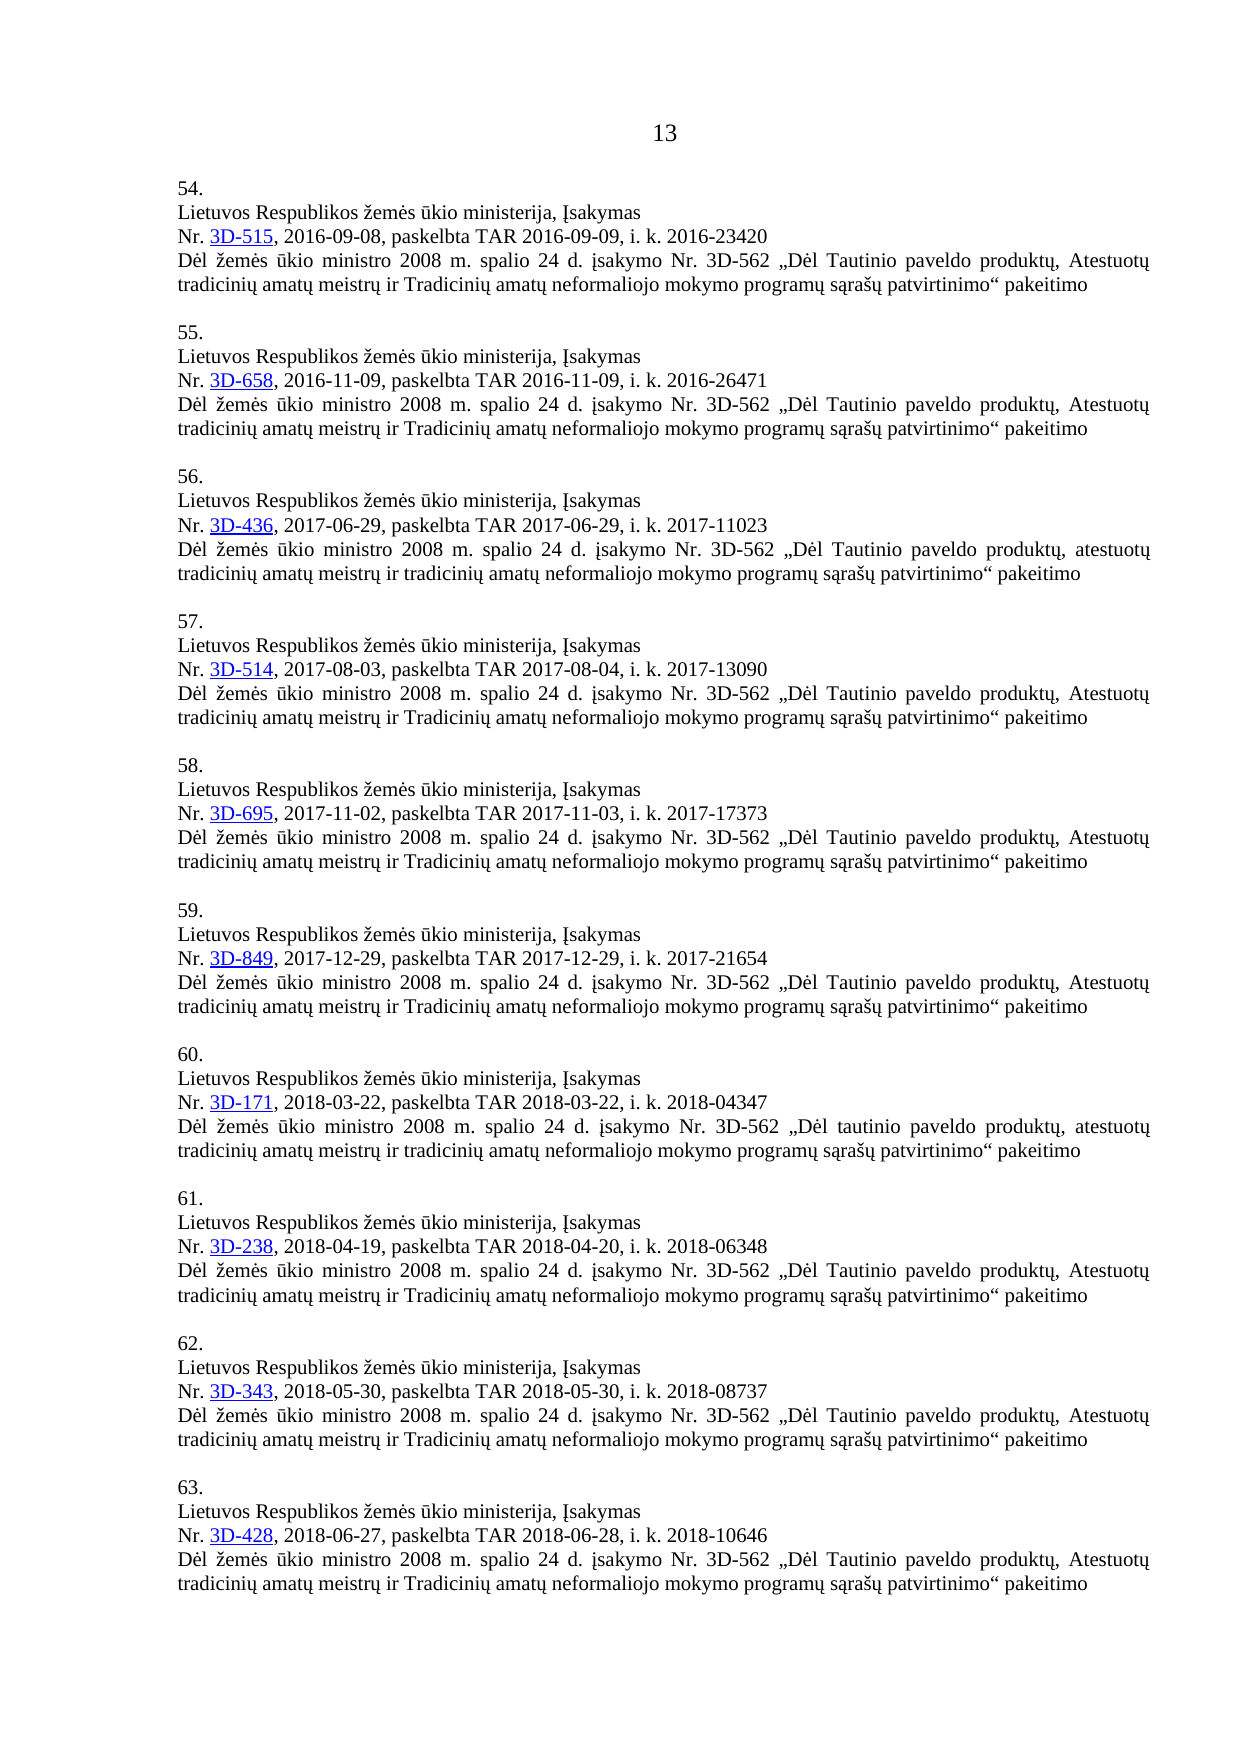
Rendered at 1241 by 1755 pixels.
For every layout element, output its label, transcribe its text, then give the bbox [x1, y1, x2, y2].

text 59. [177, 897, 1152, 922]
text Dėl žemės ūkio ministro 2008 m. spalio 24 d. įsakymo Nr. 3D-562 „Dėl Tautinio paveldo produktų, Atestuotų tradicinių amatų meistrų ir Tradicinių amatų neformaliojo mokymo programų sąrašų patvirtinimo“ pakeitimo [177, 825, 1152, 873]
text 60. [177, 1042, 1152, 1066]
text Lietuvos Respublikos žemės ūkio ministerija, Įsakymas [177, 777, 1152, 801]
text Dėl žemės ūkio ministro 2008 m. spalio 24 d. įsakymo Nr. 3D-562 „Dėl Tautinio paveldo produktų, Atestuotų tradicinių amatų meistrų ir Tradicinių amatų neformaliojo mokymo programų sąrašų patvirtinimo“ pakeitimo [177, 1403, 1152, 1451]
text 56. [177, 464, 1152, 488]
text Lietuvos Respublikos žemės ūkio ministerija, Įsakymas [177, 200, 1152, 224]
text Dėl žemės ūkio ministro 2008 m. spalio 24 d. įsakymo Nr. 3D-562 „Dėl Tautinio paveldo produktų, Atestuotų tradicinių amatų meistrų ir Tradicinių amatų neformaliojo mokymo programų sąrašų patvirtinimo“ pakeitimo [177, 1258, 1152, 1307]
text Lietuvos Respublikos žemės ūkio ministerija, Įsakymas [177, 1210, 1152, 1234]
text Lietuvos Respublikos žemės ūkio ministerija, Įsakymas [177, 1066, 1152, 1090]
text Dėl žemės ūkio ministro 2008 m. spalio 24 d. įsakymo Nr. 3D-562 „Dėl Tautinio paveldo produktų, Atestuotų tradicinių amatų meistrų ir Tradicinių amatų neformaliojo mokymo programų sąrašų patvirtinimo“ pakeitimo [177, 392, 1152, 440]
text 63. [177, 1475, 1152, 1499]
text 62. [177, 1331, 1152, 1355]
text 54. [177, 176, 1152, 200]
text Dėl žemės ūkio ministro 2008 m. spalio 24 d. įsakymo Nr. 3D-562 „Dėl Tautinio paveldo produktų, Atestuotų tradicinių amatų meistrų ir Tradicinių amatų neformaliojo mokymo programų sąrašų patvirtinimo“ pakeitimo [177, 248, 1152, 296]
text Lietuvos Respublikos žemės ūkio ministerija, Įsakymas [177, 488, 1152, 512]
text Nr. 3D-515, 2016-09-08, paskelbta TAR 2016-09-09, i. k. 2016-23420 [177, 224, 1152, 248]
text Nr. 3D-849, 2017-12-29, paskelbta TAR 2017-12-29, i. k. 2017-21654 [177, 946, 1152, 970]
text 58. [177, 753, 1152, 777]
text Nr. 3D-343, 2018-05-30, paskelbta TAR 2018-05-30, i. k. 2018-08737 [177, 1379, 1152, 1403]
text 55. [177, 320, 1152, 344]
text Dėl žemės ūkio ministro 2008 m. spalio 24 d. įsakymo Nr. 3D-562 „Dėl Tautinio paveldo produktų, Atestuotų tradicinių amatų meistrų ir Tradicinių amatų neformaliojo mokymo programų sąrašų patvirtinimo“ pakeitimo [177, 1547, 1152, 1595]
text Lietuvos Respublikos žemės ūkio ministerija, Įsakymas [177, 344, 1152, 368]
text Nr. 3D-436, 2017-06-29, paskelbta TAR 2017-06-29, i. k. 2017-11023 [177, 512, 1152, 537]
text Nr. 3D-658, 2016-11-09, paskelbta TAR 2016-11-09, i. k. 2016-26471 [177, 368, 1152, 392]
text Nr. 3D-514, 2017-08-03, paskelbta TAR 2017-08-04, i. k. 2017-13090 [177, 657, 1152, 681]
text 57. [177, 609, 1152, 633]
text Lietuvos Respublikos žemės ūkio ministerija, Įsakymas [177, 1355, 1152, 1379]
text Dėl žemės ūkio ministro 2008 m. spalio 24 d. įsakymo Nr. 3D-562 „Dėl Tautinio paveldo produktų, Atestuotų tradicinių amatų meistrų ir Tradicinių amatų neformaliojo mokymo programų sąrašų patvirtinimo“ pakeitimo [177, 970, 1152, 1018]
text Dėl žemės ūkio ministro 2008 m. spalio 24 d. įsakymo Nr. 3D-562 „Dėl Tautinio paveldo produktų, atestuotų tradicinių amatų meistrų ir tradicinių amatų neformaliojo mokymo programų sąrašų patvirtinimo“ pakeitimo [177, 537, 1152, 585]
text Lietuvos Respublikos žemės ūkio ministerija, Įsakymas [177, 922, 1152, 946]
text Dėl žemės ūkio ministro 2008 m. spalio 24 d. įsakymo Nr. 3D-562 „Dėl Tautinio paveldo produktų, Atestuotų tradicinių amatų meistrų ir Tradicinių amatų neformaliojo mokymo programų sąrašų patvirtinimo“ pakeitimo [177, 681, 1152, 729]
text Lietuvos Respublikos žemės ūkio ministerija, Įsakymas [177, 1499, 1152, 1523]
text 61. [177, 1186, 1152, 1210]
text Nr. 3D-428, 2018-06-27, paskelbta TAR 2018-06-28, i. k. 2018-10646 [177, 1523, 1152, 1547]
text Nr. 3D-695, 2017-11-02, paskelbta TAR 2017-11-03, i. k. 2017-17373 [177, 801, 1152, 825]
text Nr. 3D-171, 2018-03-22, paskelbta TAR 2018-03-22, i. k. 2018-04347 [177, 1090, 1152, 1114]
text Lietuvos Respublikos žemės ūkio ministerija, Įsakymas [177, 633, 1152, 657]
text Nr. 3D-238, 2018-04-19, paskelbta TAR 2018-04-20, i. k. 2018-06348 [177, 1234, 1152, 1258]
text Dėl žemės ūkio ministro 2008 m. spalio 24 d. įsakymo Nr. 3D-562 „Dėl tautinio paveldo produktų, atestuotų tradicinių amatų meistrų ir tradicinių amatų neformaliojo mokymo programų sąrašų patvirtinimo“ pakeitimo [177, 1114, 1152, 1162]
